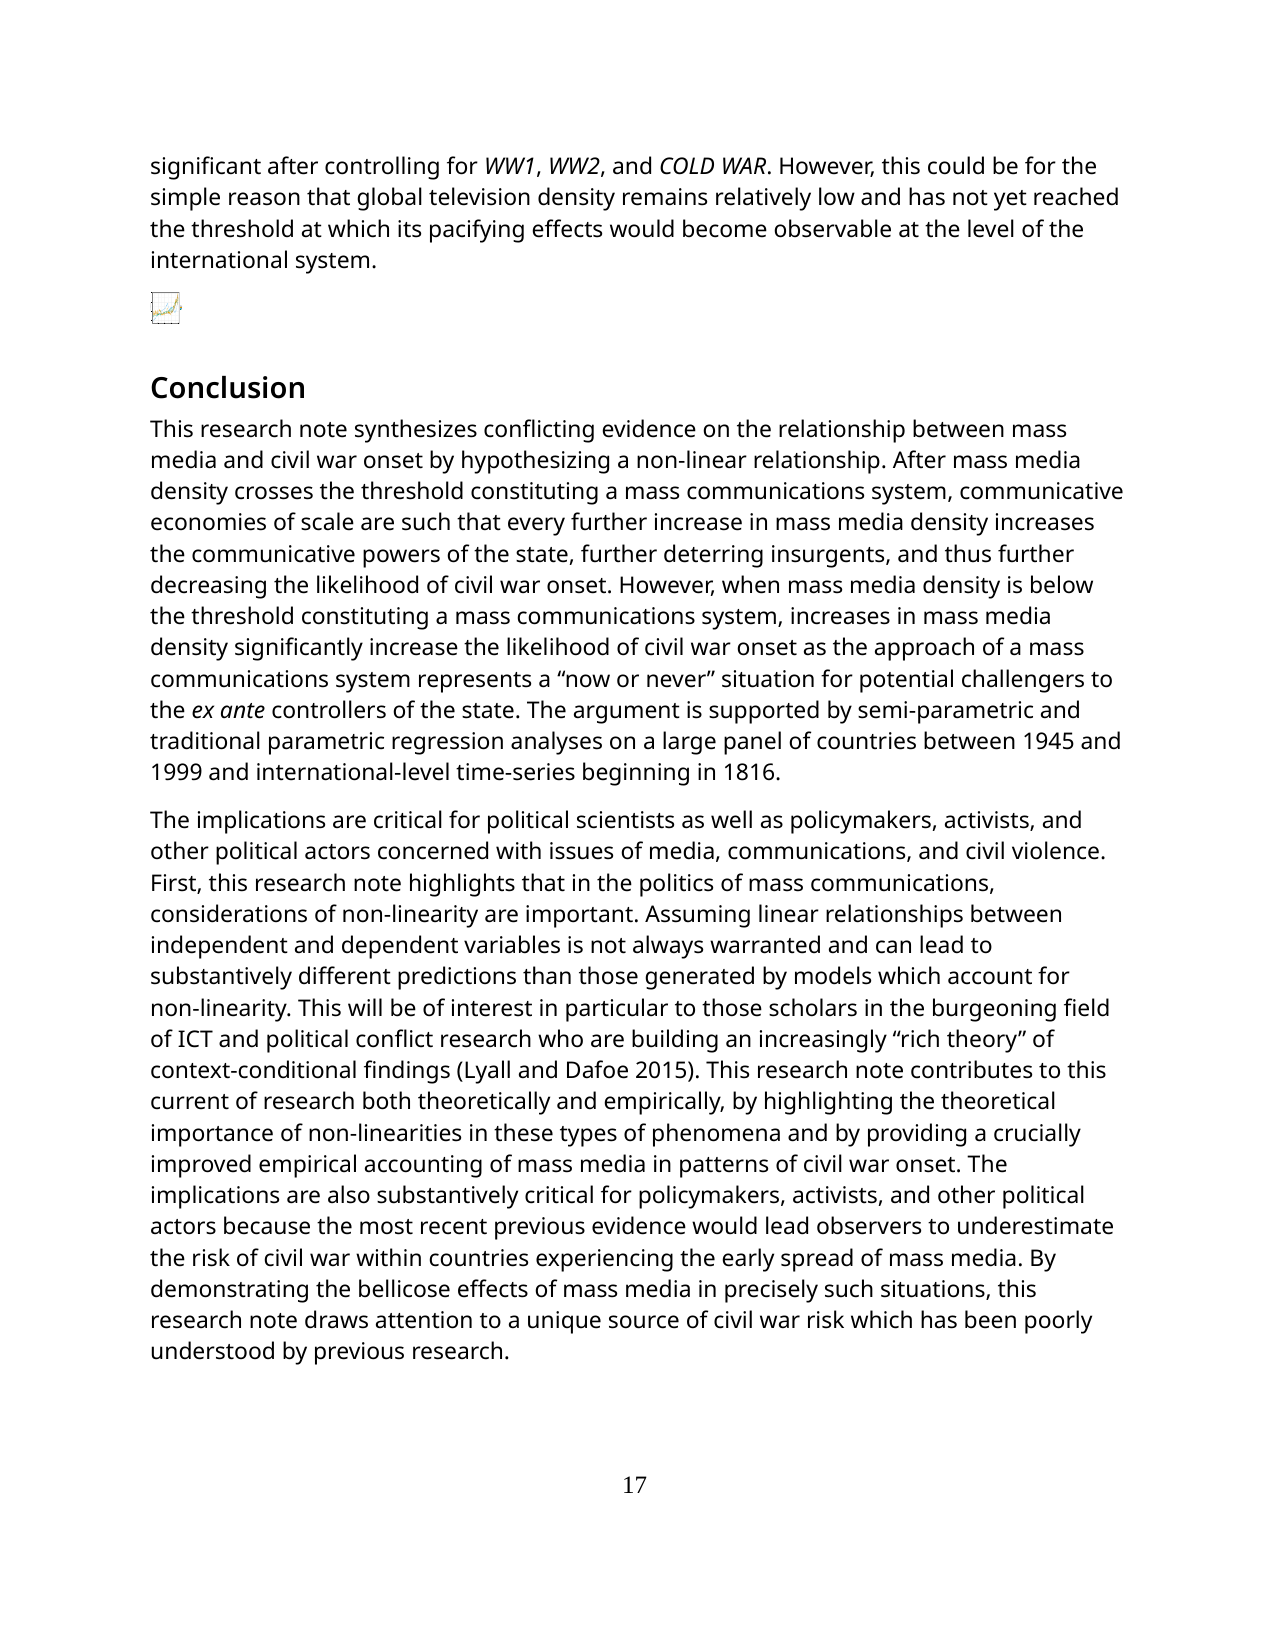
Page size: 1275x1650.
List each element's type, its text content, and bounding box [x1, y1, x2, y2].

subtitle Conclusion [150, 367, 1125, 407]
text This research note synthesizes conflicting evidence on the relationship between mass media and civil war onset by hypothesizing a non-linear relationship. After mass media density crosses the threshold constituting a mass communications system, communicative economies of scale are such that every further increase in mass media density increases the communicative powers of the state, further deterring insurgents, and thus further decreasing the likelihood of civil war onset. However, when mass media density is below the threshold constituting a mass communications system, increases in mass media density significantly increase the likelihood of civil war onset as the approach of a mass communications system represents a “now or never” situation for potential challengers to the ex ante controllers of the state. The argument is supported by semi-parametric and traditional parametric regression analyses on a large panel of countries between 1945 and 1999 and international-level time-series beginning in 1816. [150, 413, 1125, 788]
text significant after controlling for WW1, WW2, and COLD WAR. However, this could be for the simple reason that global television density remains relatively low and has not yet reached the threshold at which its pacifying effects would become observable at the level of the international system. [150, 150, 1125, 275]
text The implications are critical for political scientists as well as policymakers, activists, and other political actors concerned with issues of media, communications, and civil violence. First, this research note highlights that in the politics of mass communications, considerations of non-linearity are important. Assuming linear relationships between independent and dependent variables is not always warranted and can lead to substantively different predictions than those generated by models which account for non-linearity. This will be of interest in particular to those scholars in the burgeoning field of ICT and political conflict research who are building an increasingly “rich theory” of context-conditional findings (Lyall and Dafoe 2015). This research note contributes to this current of research both theoretically and empirically, by highlighting the theoretical importance of non-linearities in these types of phenomena and by providing a crucially improved empirical accounting of mass media in patterns of civil war onset. The implications are also substantively critical for policymakers, activists, and other political actors because the most recent previous evidence would lead observers to underestimate the risk of civil war within countries experiencing the early spread of mass media. By demonstrating the bellicose effects of mass media in precisely such situations, this research note draws attention to a unique source of civil war risk which has been poorly understood by previous research. [150, 804, 1125, 1367]
